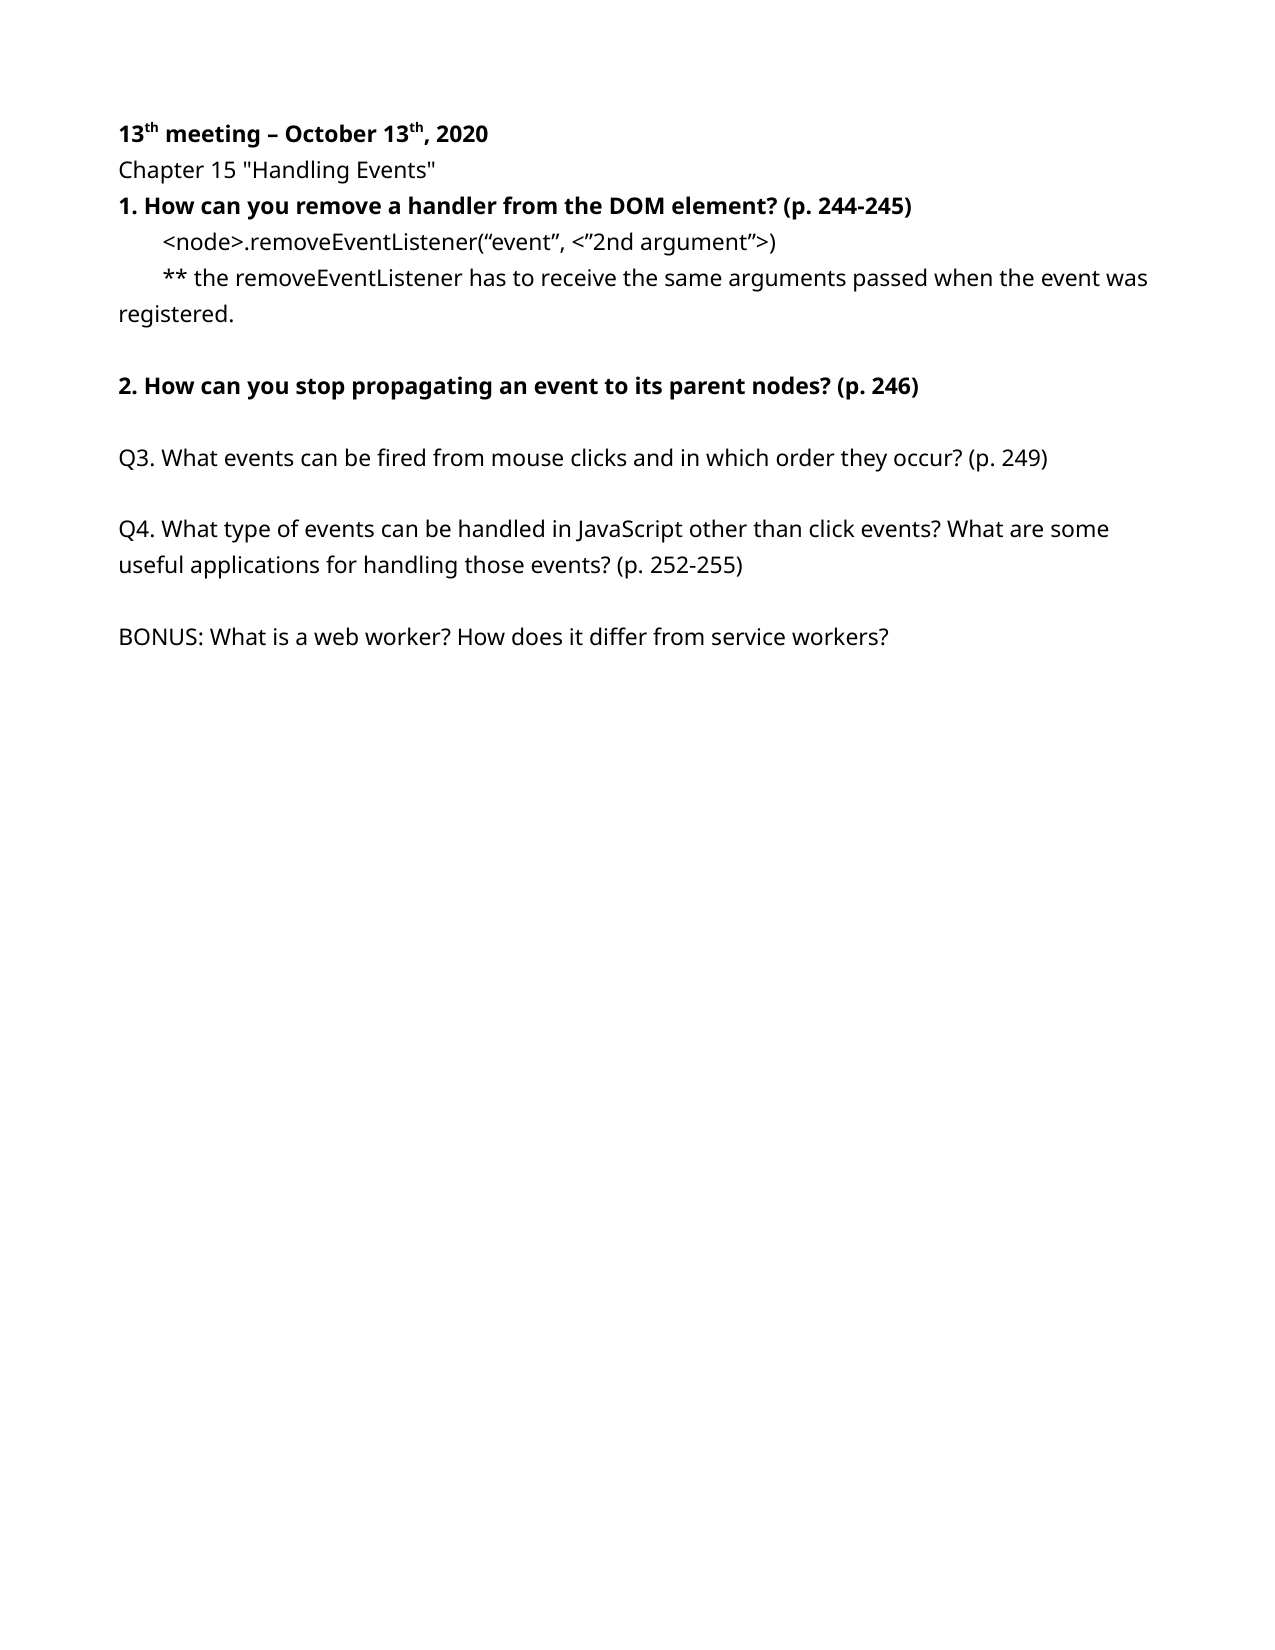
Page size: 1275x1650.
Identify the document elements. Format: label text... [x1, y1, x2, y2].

text Chapter 15 "Handling Events" [118, 154, 1157, 185]
text 2. How can you stop propagating an event to its parent nodes? (p. 246) [118, 370, 1157, 401]
text 1. How can you remove a handler from the DOM element? (p. 244-245) [118, 190, 1157, 221]
text BONUS: What is a web worker? How does it differ from service workers? [118, 621, 1157, 652]
text 13th meeting – October 13th, 2020 [118, 118, 1157, 149]
text <node>.removeEventListener(“event”, <”2nd argument”>) [118, 226, 1157, 257]
text Q3. What events can be fired from mouse clicks and in which order they occur? (p. 249) [118, 442, 1157, 473]
text Q4. What type of events can be handled in JavaScript other than click events? What are some useful applications for handling those events? (p. 252-255) [118, 513, 1157, 581]
text ** the removeEventListener has to receive the same arguments passed when the event was registered. [118, 262, 1157, 329]
